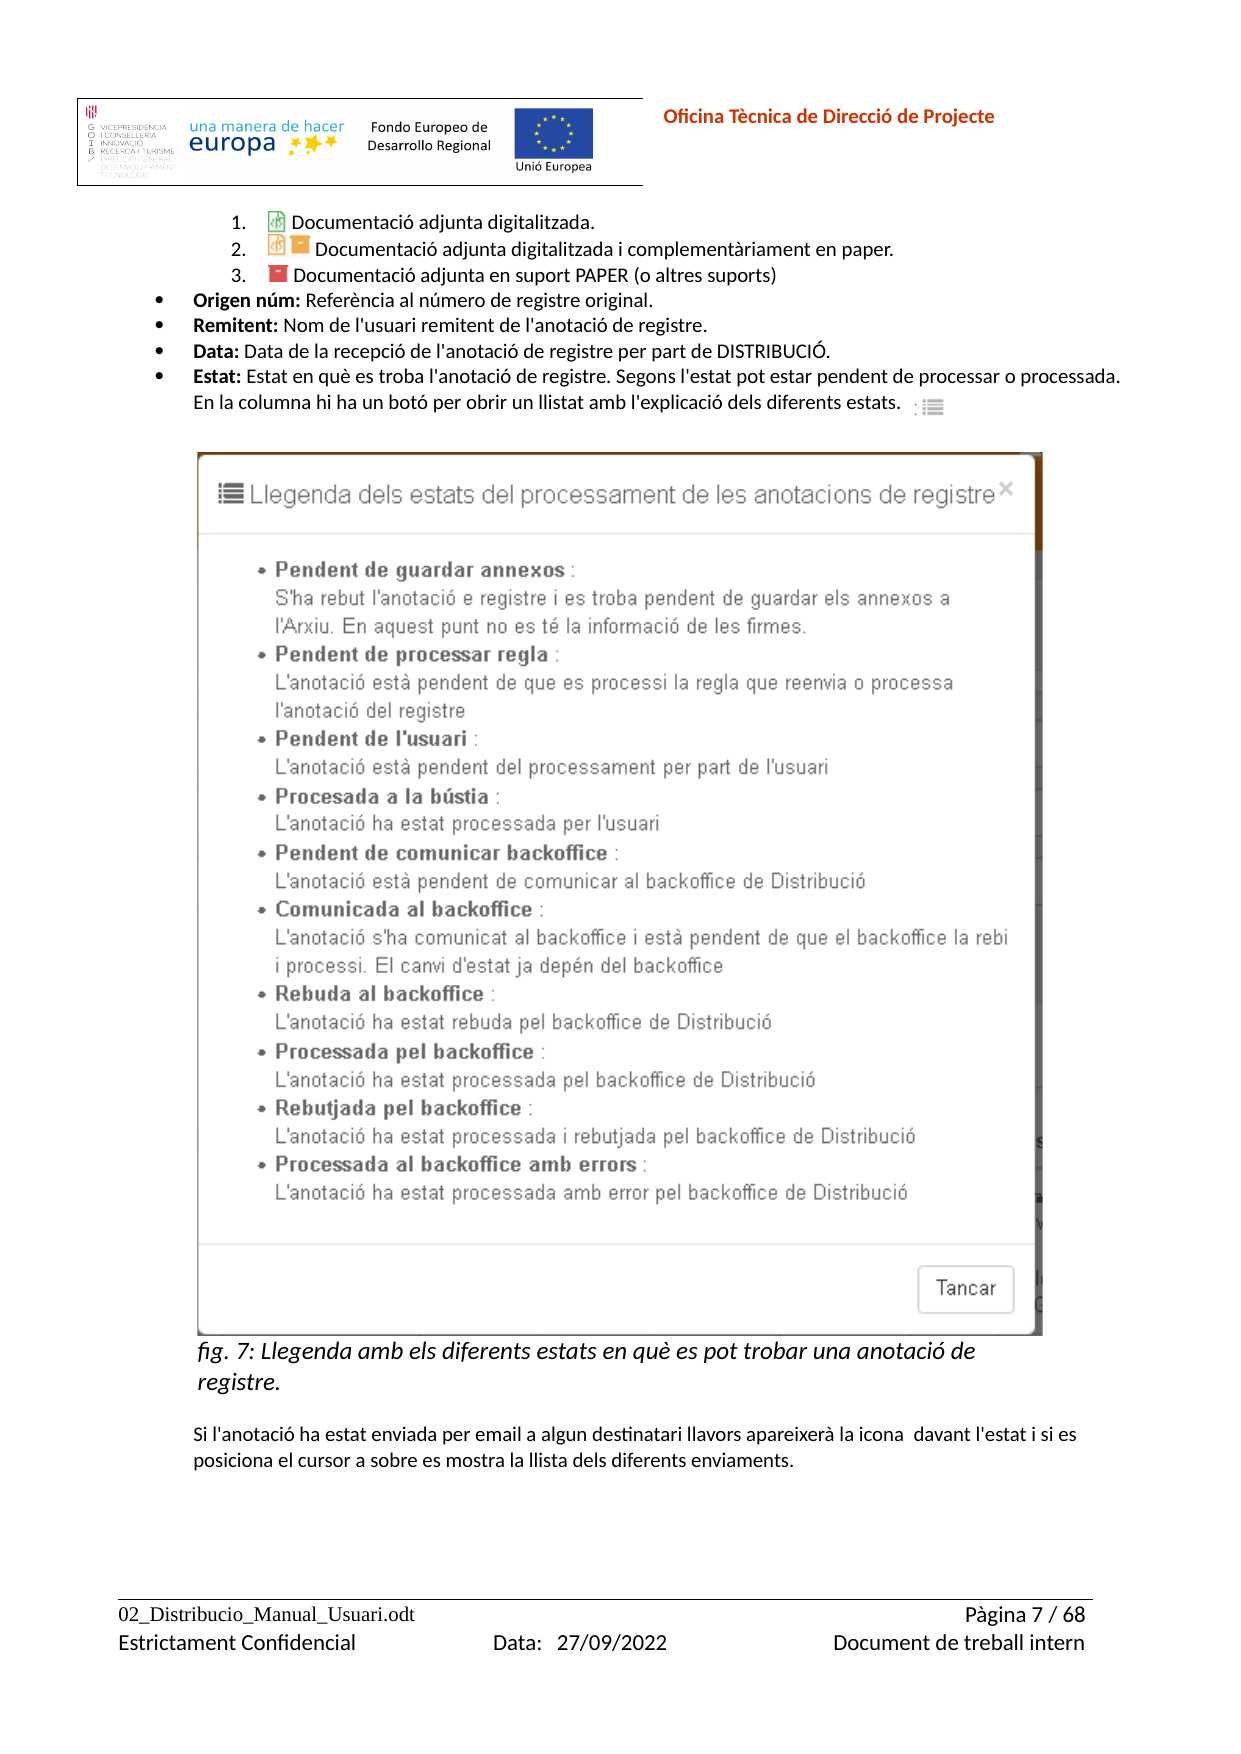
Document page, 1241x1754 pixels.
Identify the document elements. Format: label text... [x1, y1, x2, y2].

picture [268, 265, 289, 282]
picture [915, 390, 953, 420]
picture [197, 452, 1043, 1336]
picture [187, 103, 599, 180]
list Documentació adjunta digitalitzada. [231, 209, 1122, 235]
text fig. 7: Llegenda amb els diferents estats en què es pot trobar una anotació de registre. [197, 1336, 1043, 1396]
list Data: Data de la recepció de l'anotació de registre per part de DISTRIBUCIÓ. [156, 338, 1122, 363]
picture [82, 103, 181, 180]
list Estat: Estat en què es troba l'anotació de registre. Segons l'estat pot estar pendent de processar o processada. En la columna hi ha un botó per obrir un llistat amb l'explicació dels diferents estats. [156, 363, 1122, 414]
list Si l'anotació ha estat enviada per email a algun destinatari llavors apareixerà la icona davant l'estat i si es posiciona el cursor a sobre es mostra la llista dels diferents enviaments. [193, 1422, 1122, 1472]
list Origen núm: Referència al número de registre original. [156, 287, 1122, 313]
list Documentació adjunta en suport PAPER (o altres suports) [231, 262, 1122, 287]
list Documentació adjunta digitalitzada i complementàriament en paper. [231, 235, 1122, 262]
list Remitent: Nom de l'usuari remitent de l'anotació de registre. [156, 313, 1122, 338]
picture [268, 211, 311, 257]
